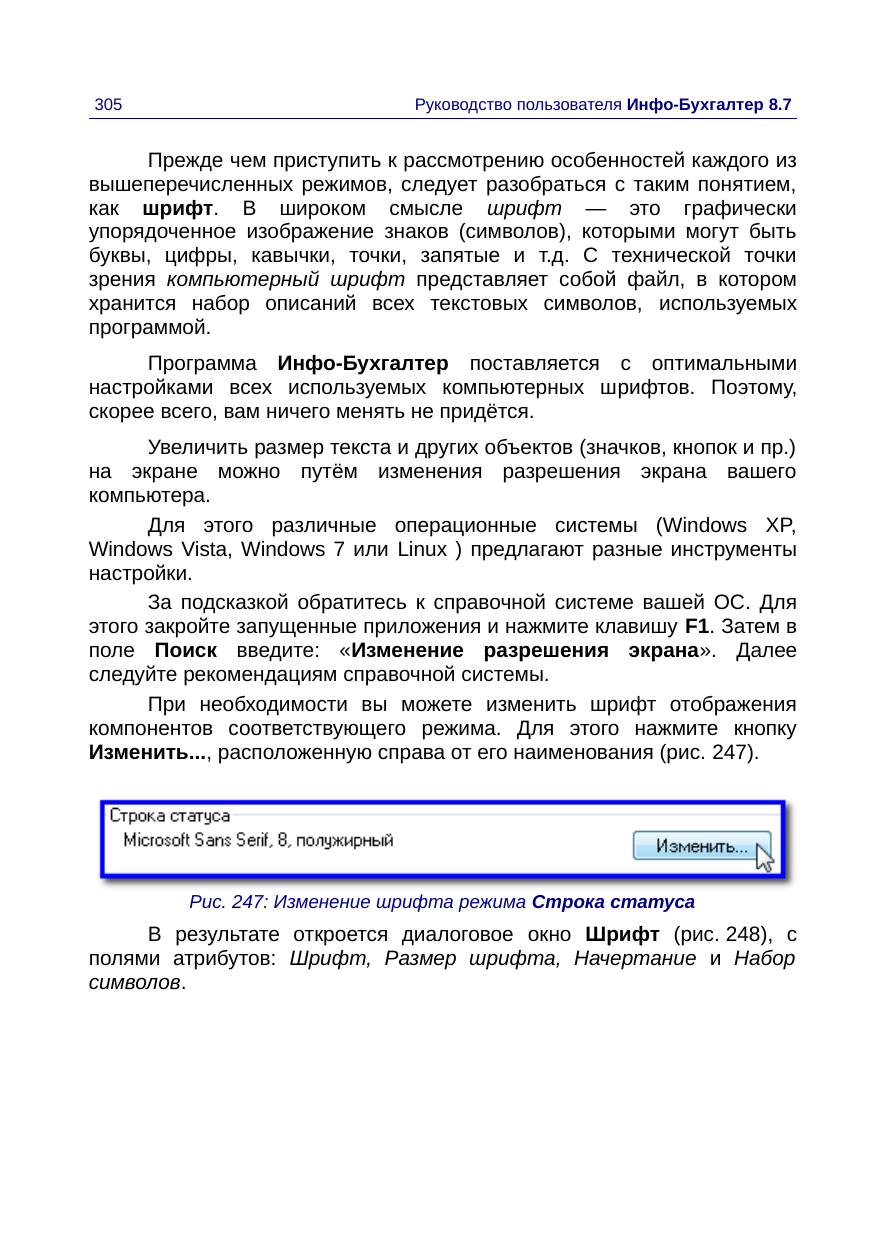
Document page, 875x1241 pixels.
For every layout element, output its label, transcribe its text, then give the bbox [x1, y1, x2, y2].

text Для этого различные операционные системы (Windows XP, Windows Vista, Windows 7 или Linux ) предлагают разные инструменты настройки. [88, 512, 797, 584]
text Программа Инфо-Бухгалтер поставляется с оптимальными настройками всех используемых компьютерных шрифтов. Поэтому, скорее всего, вам ничего менять не придётся. [88, 351, 797, 423]
text Увеличить размер текста и других объектов (значков, кнопок и пр.) на экране можно путём изменения разрешения экрана вашего компьютера. [88, 434, 797, 506]
text Прежде чем приступить к рассмотрению особенностей каждого из вышеперечисленных режимов, следует разобраться с таким понятием, как шрифт. В широком смысле шрифт — это графически упорядоченное изображение знаков (символов), которыми могут быть буквы, цифры, кавычки, точки, запятые и т.д. С технической точки зрения компьютерный шрифт представляет собой файл, в котором хранится набор описаний всех текстовых символов, используемых программой. [88, 147, 797, 339]
picture [88, 788, 798, 891]
text При необходимости вы можете изменить шрифт отображения компонентов соответствующего режима. Для этого нажмите кнопку Изменить..., расположенную справа от его наименования (рис. 247). [88, 692, 797, 764]
text Рис. 247: Изменение шрифта режима Строка статуса [88, 891, 797, 913]
text В результате откроется диалоговое окно Шрифт (рис. 248), с полями атрибутов: Шрифт, Размер шрифта, Начертание и Набор символов. [88, 913, 797, 994]
text За подсказкой обратитесь к справочной системе вашей ОС. Для этого закройте запущенные приложения и нажмите клавишу F1. Затем в поле Поиск введите: «Изменение разрешения экрана». Далее следуйте рекомендациям справочной системы. [88, 590, 797, 686]
text [88, 776, 797, 788]
